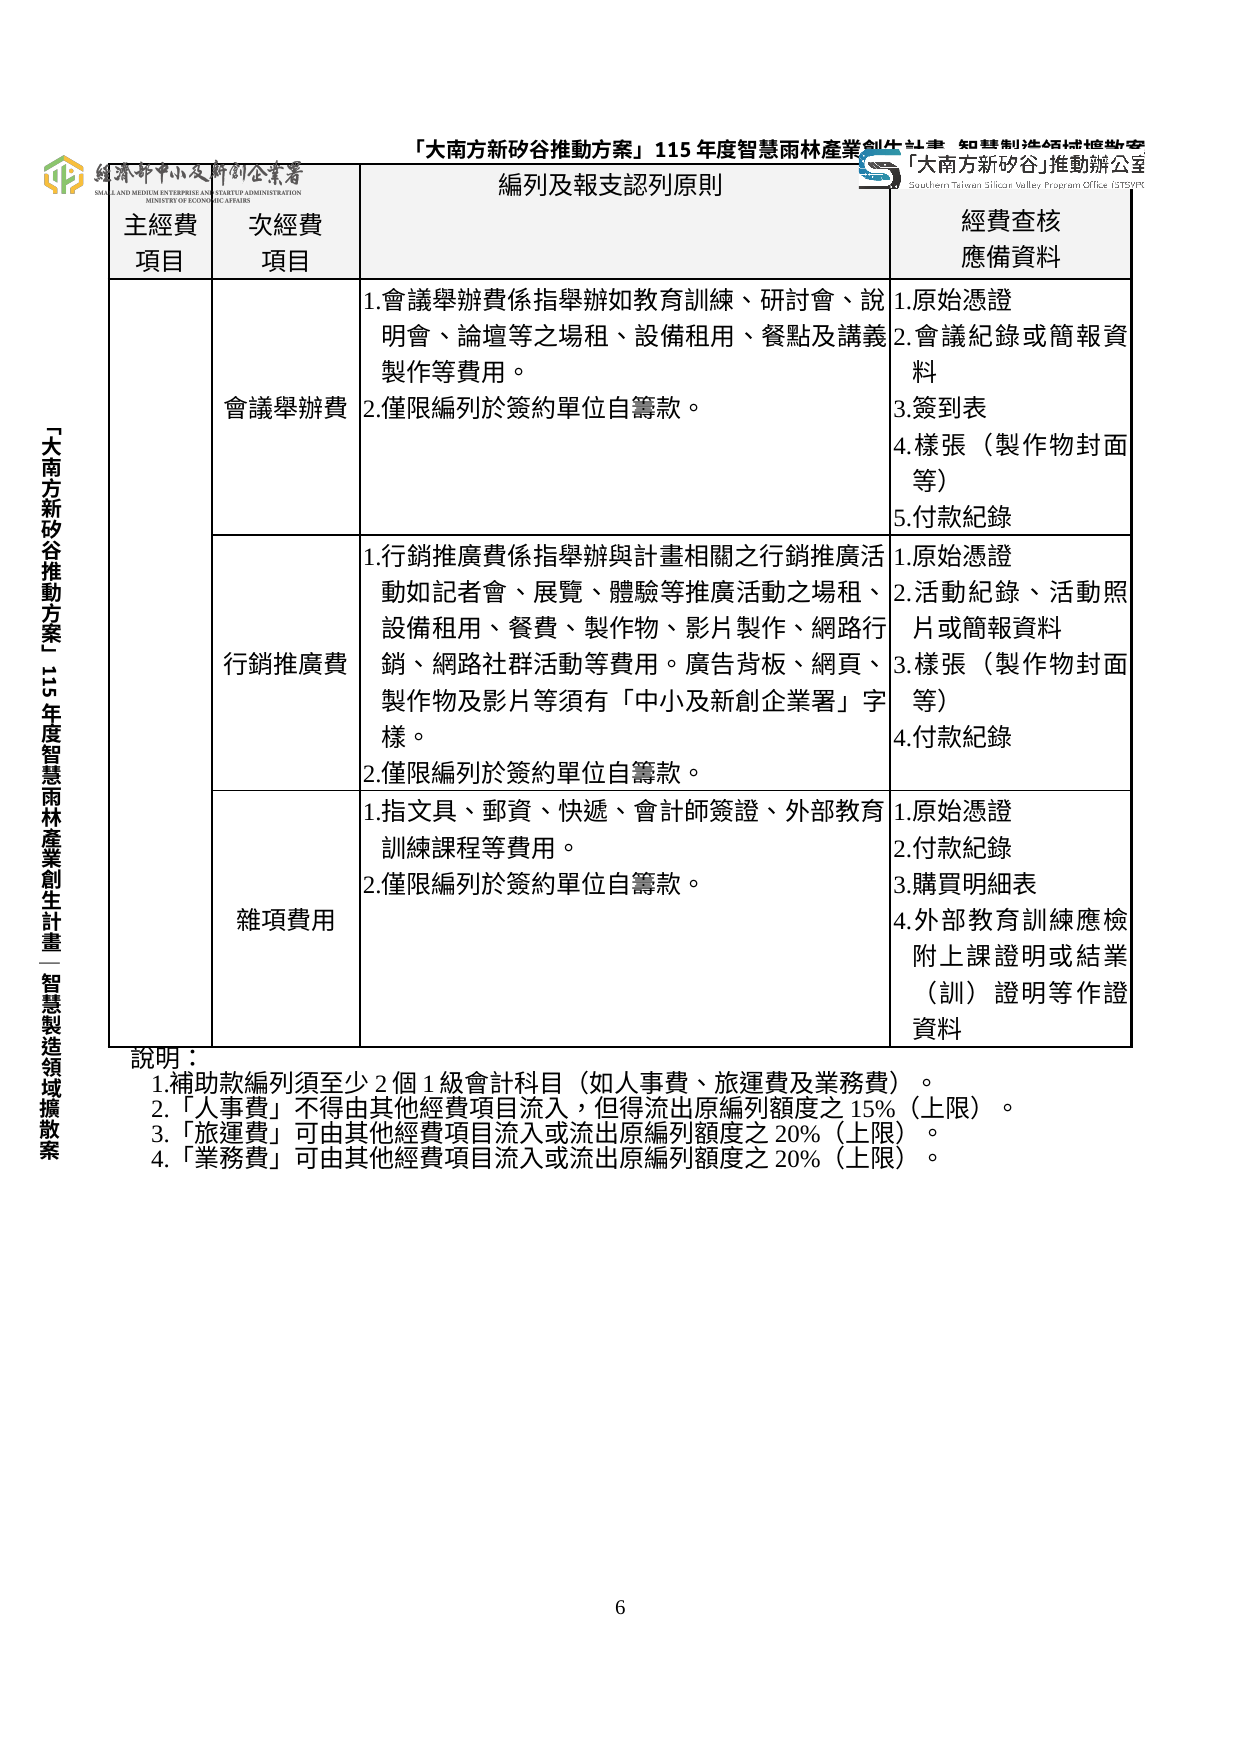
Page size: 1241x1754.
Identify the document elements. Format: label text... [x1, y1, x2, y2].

table_cell 會議舉辦費 [213, 280, 359, 534]
table_cell 行銷推廣費 [213, 536, 359, 790]
table_cell 1.會議舉辦費係指舉辦如教育訓練、研討會、說明會、論壇等之場租、設備租用、餐點及講義製作等費用。 2.僅限編列於簽約單位自籌款。 [361, 280, 889, 534]
text 2.「人事費」不得由其他經費項目流入，但得流出原編列額度之15%（上限）。 [151, 1098, 1110, 1123]
table_cell 1.行銷推廣費係指舉辦與計畫相關之行銷推廣活動如記者會、展覽、體驗等推廣活動之場租、設備租用、餐費、製作物、影片製作、網路行銷、網路社群活動等費用。廣告背板、網頁、製作物及影片等須有「中小及新創企業署」字樣。 2.僅限編列於簽約單位自籌款。 [361, 536, 889, 790]
text 4.「業務費」可由其他經費項目流入或流出原編列額度之20%（上限）。 [151, 1148, 1110, 1173]
table_cell 1.原始憑證 2.活動紀錄、活動照片或簡報資料 3.樣張（製作物封面等） 4.付款紀錄 [891, 536, 1130, 790]
table_header 經費查核 應備資料 [891, 189, 1130, 278]
table_cell 1.原始憑證 2.付款紀錄 3.購買明細表 4.外部教育訓練應檢附上課證明或結業（訓）證明等作證資料 [891, 791, 1130, 1046]
table_cell 1.原始憑證 2.會議紀錄或簡報資料 3.簽到表 4.樣張（製作物封面等） 5.付款紀錄 [891, 280, 1130, 534]
text 3.「旅運費」可由其他經費項目流入或流出原編列額度之20%（上限）。 [151, 1123, 1110, 1148]
table_header 主經費 項目 [110, 165, 211, 278]
table_cell 1.指文具、郵資、快遞、會計師簽證、外部教育訓練課程等費用。 2.僅限編列於簽約單位自籌款。 [361, 791, 889, 1046]
table_cell [110, 280, 211, 1046]
table_cell 雜項費用 [213, 791, 359, 1046]
text 1.補助款編列須至少2個1級會計科目（如人事費、旅運費及業務費）。 [151, 1073, 1110, 1098]
text 說明： [130, 1048, 1110, 1073]
table_header 編列及報支認列原則 [361, 165, 889, 278]
table_header 次經費 項目 [213, 165, 359, 278]
